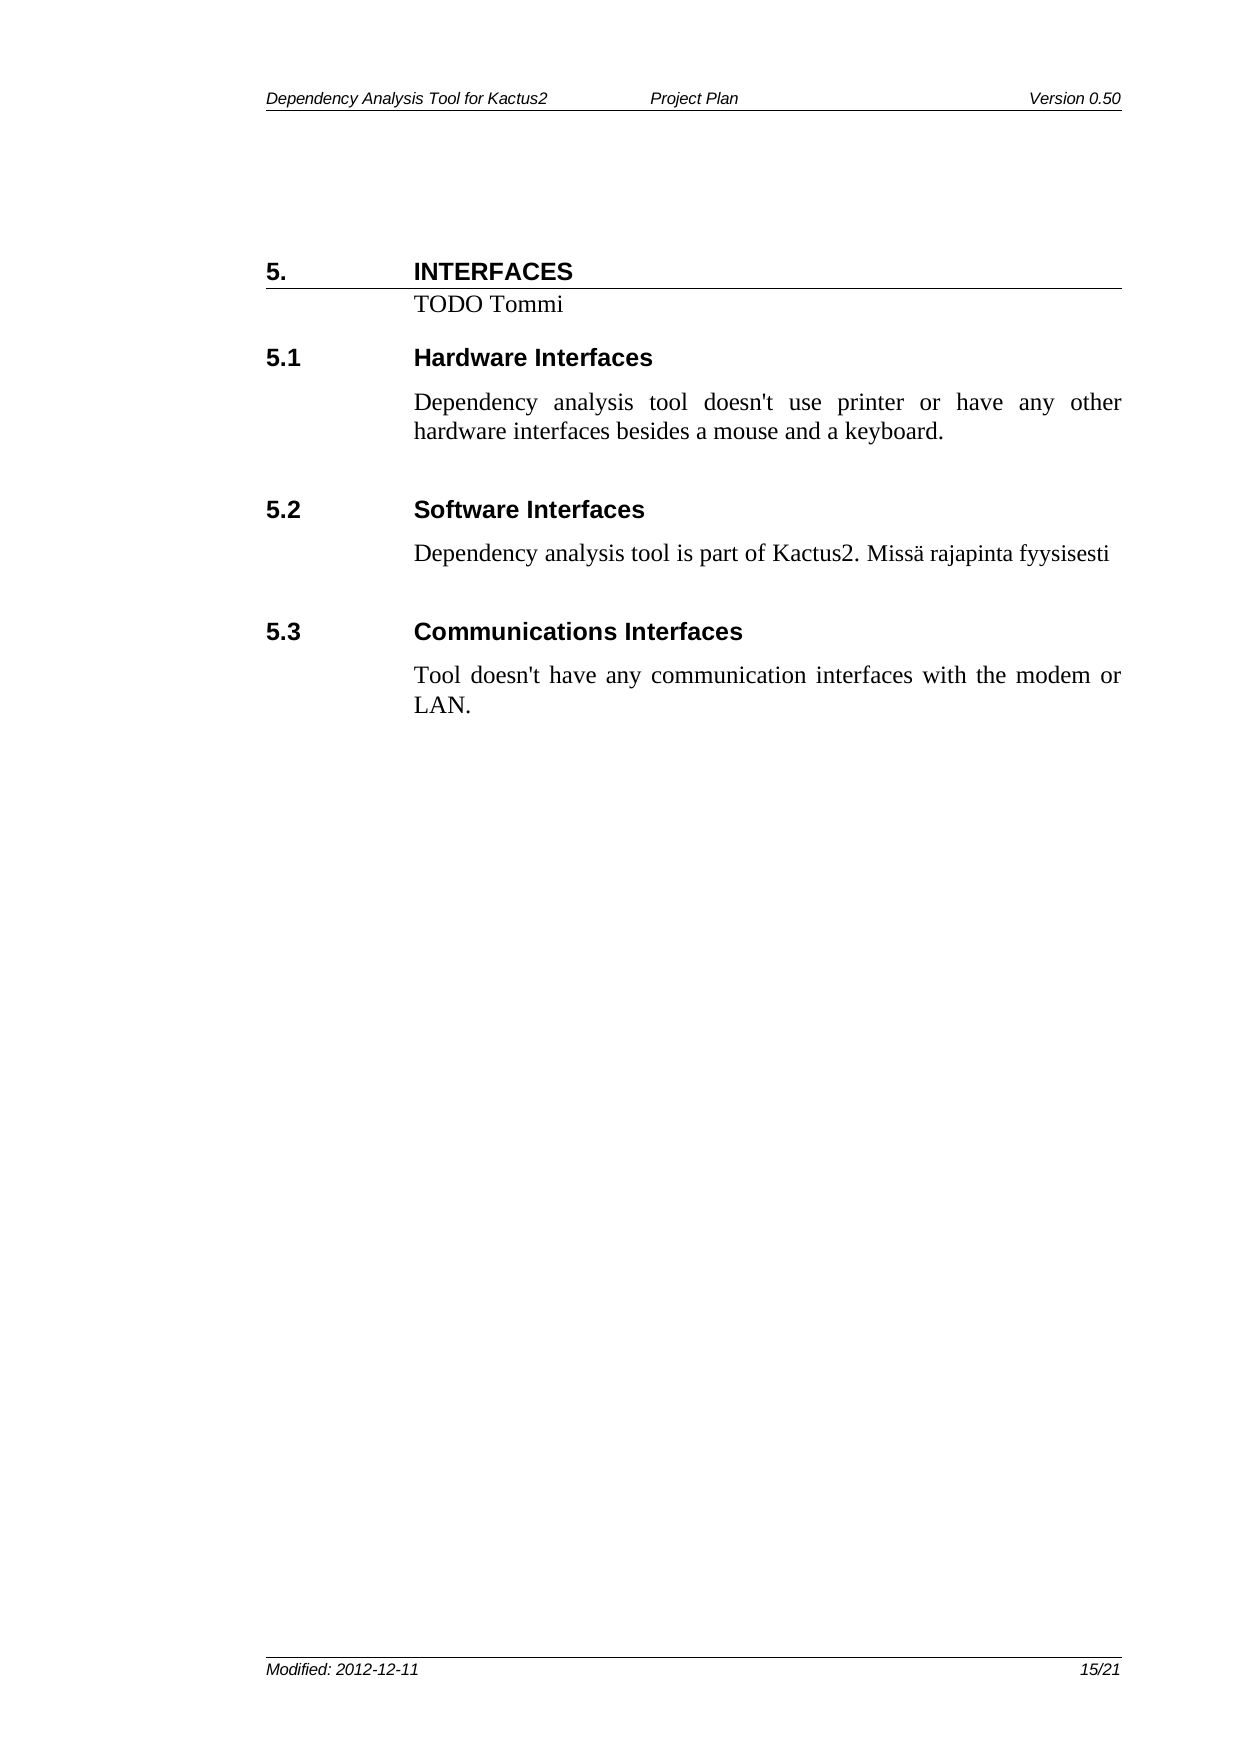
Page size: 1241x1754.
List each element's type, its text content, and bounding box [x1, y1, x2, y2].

text Tool doesn't have any communication interfaces with the modem or LAN. [413, 660, 1122, 718]
subtitle Software Interfaces [266, 494, 1122, 523]
text Dependency analysis tool is part of Kactus2. Missä rajapinta fyysisesti [413, 538, 1122, 567]
subtitle Interfaces [266, 257, 1122, 288]
text TODO Tommi [369, 289, 1122, 318]
text Dependency analysis tool doesn't use printer or have any other hardware interfaces besides a mouse and a keyboard. [413, 387, 1122, 445]
subtitle Communications Interfaces [266, 617, 1122, 646]
subtitle Hardware Interfaces [266, 343, 1122, 372]
